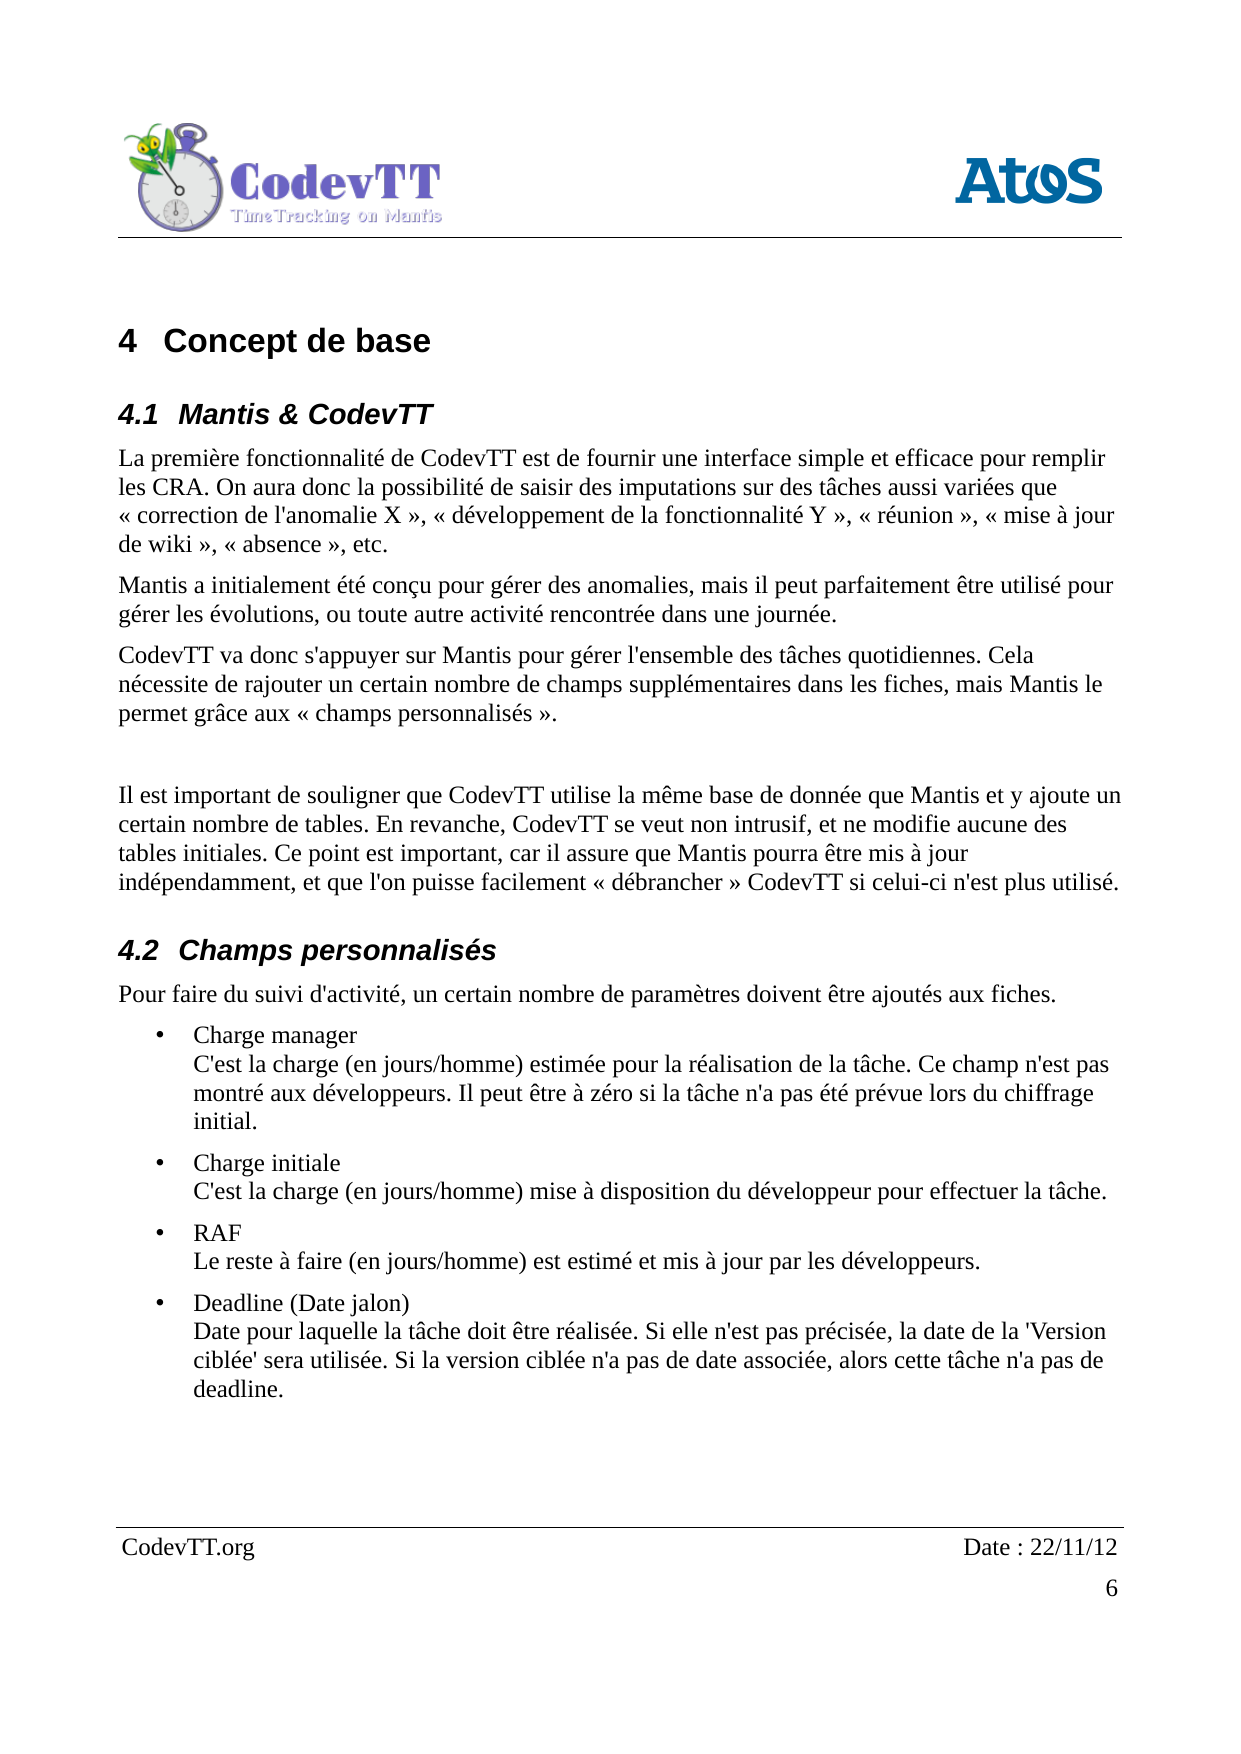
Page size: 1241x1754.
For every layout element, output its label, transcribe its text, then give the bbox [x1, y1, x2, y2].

text Mantis a initialement été conçu pour gérer des anomalies, mais il peut parfaitement être utilisé pour gérer les évolutions, ou toute autre activité rencontrée dans une journée. [118, 570, 1122, 628]
list Charge manager C'est la charge (en jours/homme) estimée pour la réalisation de la tâche. Ce champ n'est pas montré aux développeurs. Il peut être à zéro si la tâche n'a pas été prévue lors du chiffrage initial. [156, 1020, 1122, 1135]
list RAF Le reste à faire (en jours/homme) est estimé et mis à jour par les développeurs. [156, 1218, 1122, 1275]
subtitle Champs personnalisés [118, 933, 1122, 966]
text Pour faire du suivi d'activité, un certain nombre de paramètres doivent être ajoutés aux fiches. [118, 979, 1122, 1008]
list Deadline (Date jalon) Date pour laquelle la tâche doit être réalisée. Si elle n'est pas précisée, la date de la 'Version ciblée' sera utilisée. Si la version ciblée n'a pas de date associée, alors cette tâche n'a pas de deadline. [156, 1288, 1122, 1403]
list Charge initiale C'est la charge (en jours/homme) mise à disposition du développeur pour effectuer la tâche. [156, 1148, 1122, 1205]
picture [953, 156, 1103, 205]
picture [123, 123, 447, 232]
subtitle Concept de base [118, 321, 1122, 359]
text Il est important de souligner que CodevTT utilise la même base de donnée que Mantis et y ajoute un certain nombre de tables. En revanche, CodevTT se veut non intrusif, et ne modifie aucune des tables initiales. Ce point est important, car il assure que Mantis pourra être mis à jour indépendamment, et que l'on puisse facilement « débrancher » CodevTT si celui-ci n'est plus utilisé. [118, 780, 1122, 895]
text CodevTT va donc s'appuyer sur Mantis pour gérer l'ensemble des tâches quotidiennes. Cela nécessite de rajouter un certain nombre de champs supplémentaires dans les fiches, mais Mantis le permet grâce aux « champs personnalisés ». [118, 640, 1122, 727]
text La première fonctionnalité de CodevTT est de fournir une interface simple et efficace pour remplir les CRA. On aura donc la possibilité de saisir des imputations sur des tâches aussi variées que « correction de l'anomalie X », « développement de la fonctionnalité Y », « réunion », « mise à jour de wiki », « absence », etc. [118, 443, 1122, 558]
subtitle Mantis & CodevTT [118, 397, 1122, 430]
